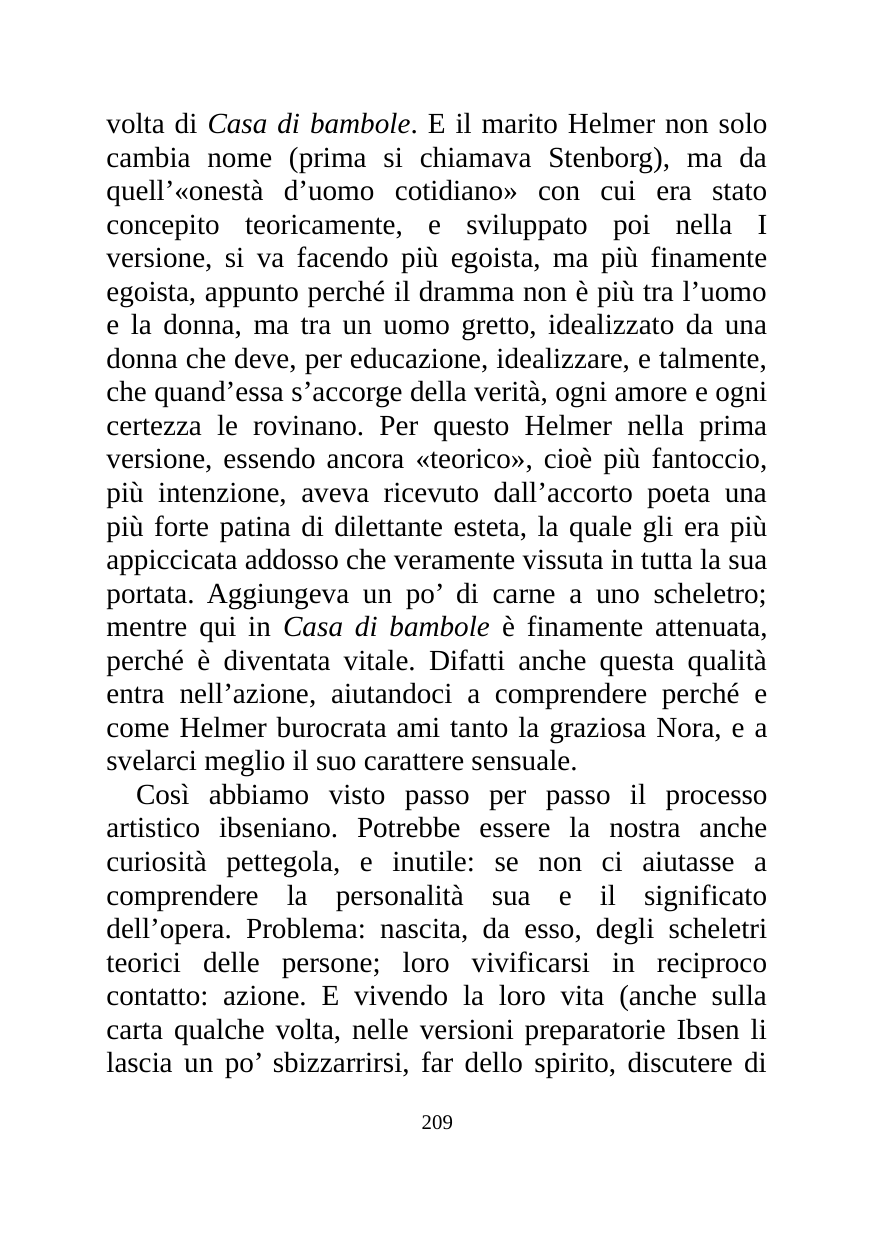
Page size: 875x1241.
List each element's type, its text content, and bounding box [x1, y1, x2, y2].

text volta di Casa di bambole. E il marito Helmer non solo cambia nome (prima si chiamava Stenborg), ma da quell’«onestà d’uomo cotidiano» con cui era stato concepito teoricamente, e sviluppato poi nella I versione, si va facendo più egoista, ma più finamente egoista, appunto perché il dramma non è più tra l’uomo e la donna, ma tra un uomo gretto, idealizzato da una donna che deve, per educazione, idealizzare, e talmente, che quand’essa s’accorge della verità, ogni amore e ogni certezza le rovinano. Per questo Helmer nella prima versione, essendo ancora «teorico», cioè più fantoccio, più intenzione, aveva ricevuto dall’accorto poeta una più forte patina di dilettante esteta, la quale gli era più appiccicata addosso che veramente vissuta in tutta la sua portata. Aggiungeva un po’ di carne a uno scheletro; mentre qui in Casa di bambole è finamente attenuata, perché è diventata vitale. Difatti anche questa qualità entra nell’azione, aiutandoci a comprendere perché e come Helmer burocrata ami tanto la graziosa Nora, e a svelarci meglio il suo carattere sensuale. [106, 106, 768, 777]
text Così abbiamo visto passo per passo il processo artistico ibseniano. Potrebbe essere la nostra anche curiosità pettegola, e inutile: se non ci aiutasse a comprendere la personalità sua e il significato dell’opera. Problema: nascita, da esso, degli scheletri teorici delle persone; loro vivificarsi in reciproco contatto: azione. E vivendo la loro vita (anche sulla carta qualche volta, nelle versioni preparatorie Ibsen li lascia un po’ sbizzarrirsi, far dello spirito, discutere di [106, 777, 768, 1079]
